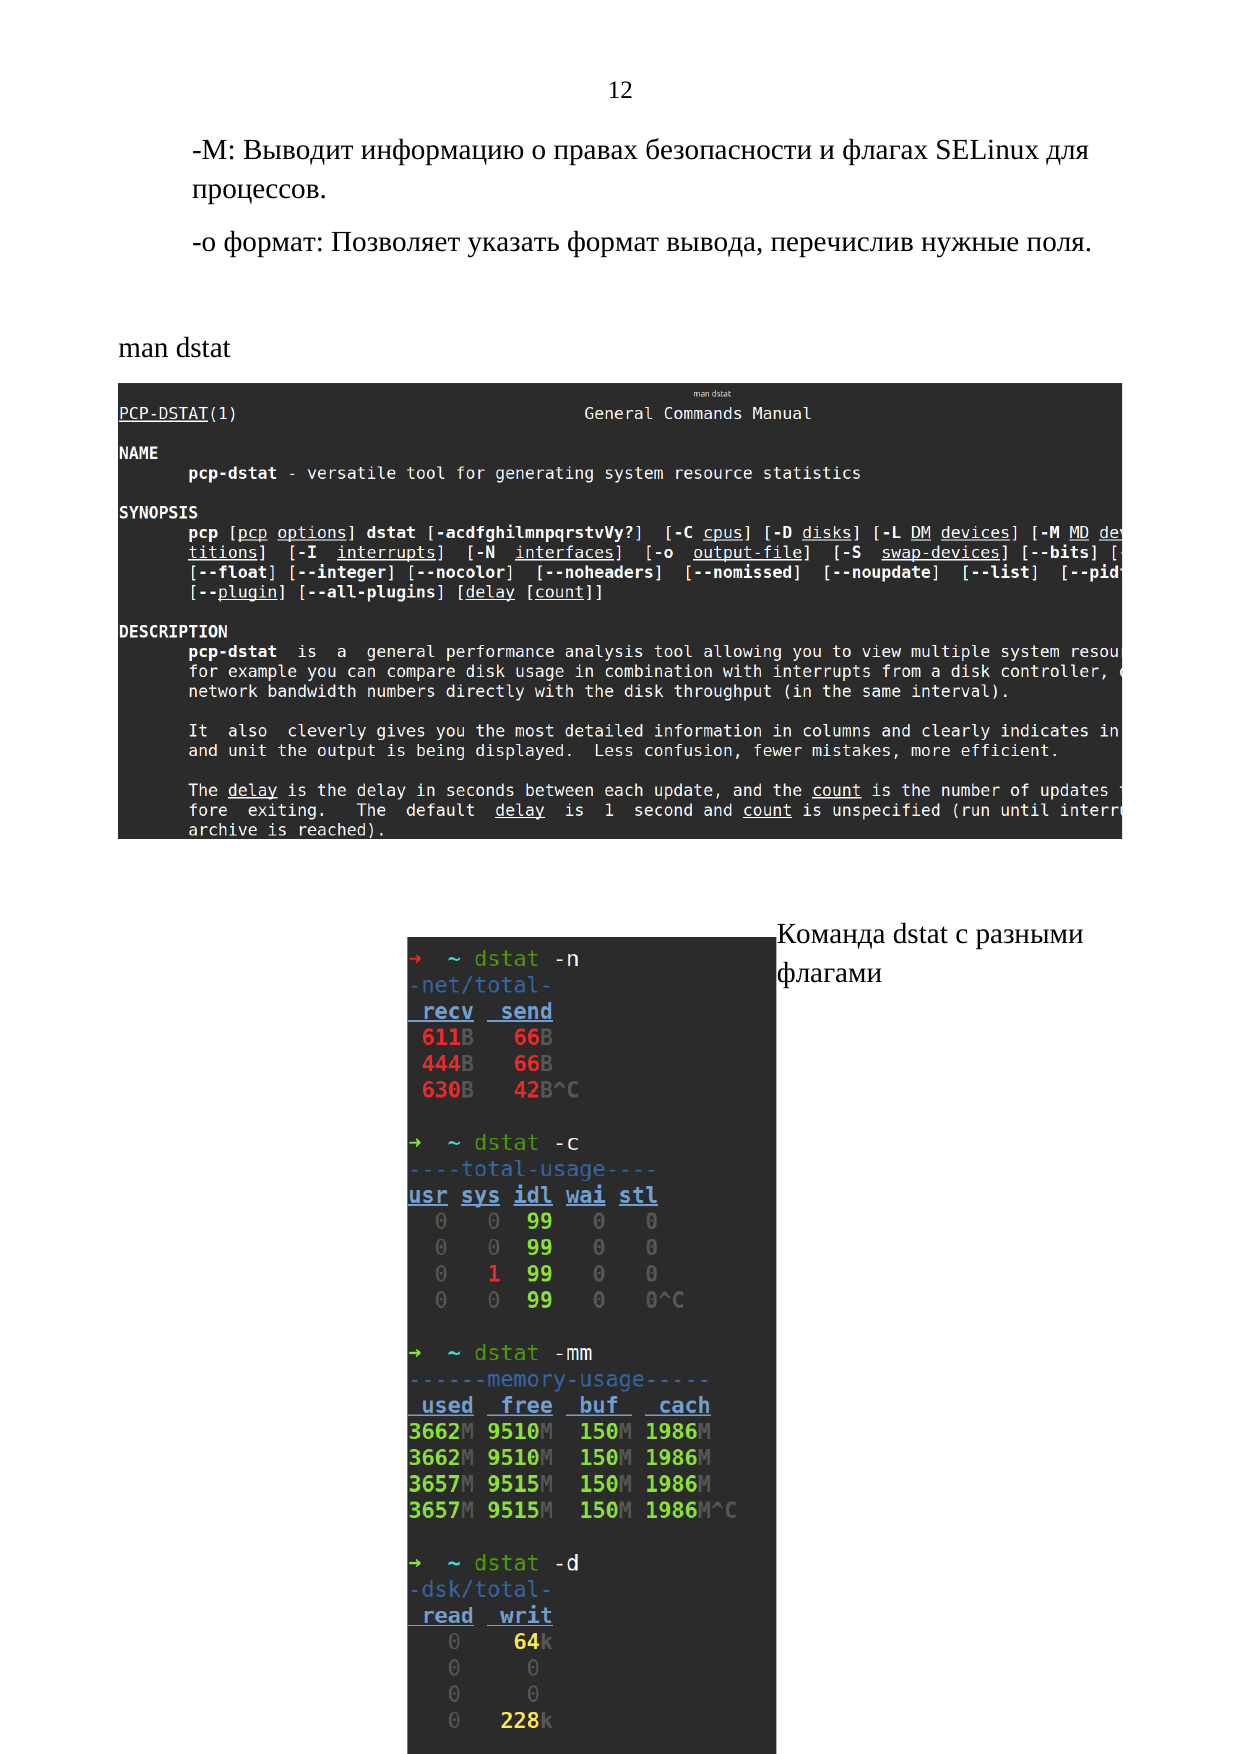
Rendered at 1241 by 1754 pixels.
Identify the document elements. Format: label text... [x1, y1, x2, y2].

text man dstat [118, 330, 1122, 364]
picture [407, 937, 777, 1754]
text Команда dstat с разными флагами [118, 916, 1122, 1027]
picture [118, 383, 1123, 839]
text -M: Выводит информацию о правах безопасности и флагах SELinux для процессов. [118, 132, 1122, 204]
text -o формат: Позволяет указать формат вывода, перечислив нужные поля. [118, 224, 1122, 258]
